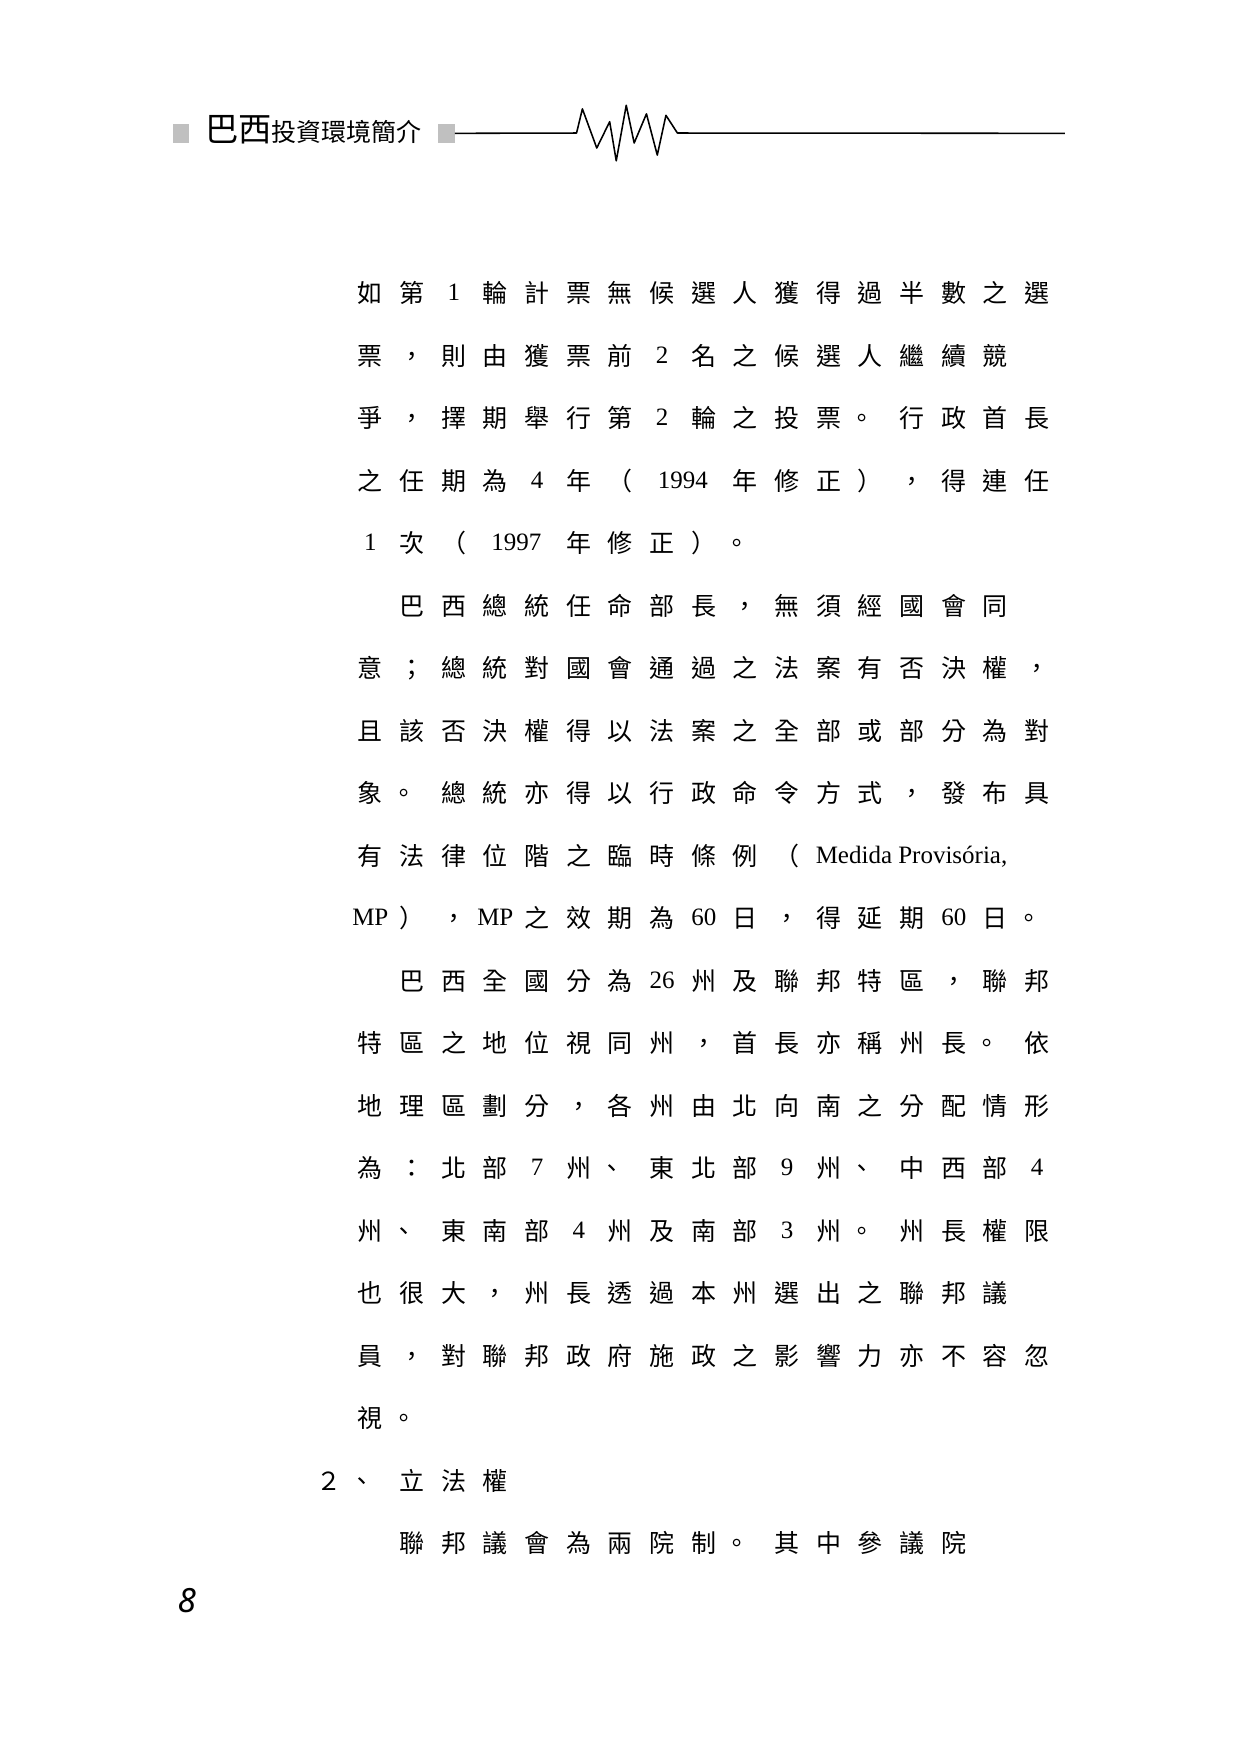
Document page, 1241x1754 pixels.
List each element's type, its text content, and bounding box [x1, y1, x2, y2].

text 巴西總統任命部長，無須經國會同意；總統對國會通過之法案有否決權，且該否決權得以法案之全部或部分為對象。總統亦得以行政命令方式，發布具有法律位階之臨時條例（Medida Provisória, MP），MP之效期為60日，得延期60日。 [330, 563, 1058, 938]
text 如第1輪計票無候選人獲得過半數之選票，則由獲票前2名之候選人繼續競爭，擇期舉行第2輪之投票。行政首長之任期為4年（1994年修正），得連任1次（1997年修正）。 [330, 250, 1058, 563]
text 巴西全國分為26州及聯邦特區，聯邦特區之地位視同州，首長亦稱州長。依地理區劃分，各州由北向南之分配情形為：北部7州、東北部9州、中西部4州、東南部4州及南部3州。州長權限也很大，州長透過本州選出之聯邦議員，對聯邦政府施政之影響力亦不容忽視。 [330, 938, 1058, 1438]
text 聯邦議會為兩院制。其中參議院 [330, 1500, 1058, 1563]
text ２、立法權 [281, 1438, 1058, 1500]
